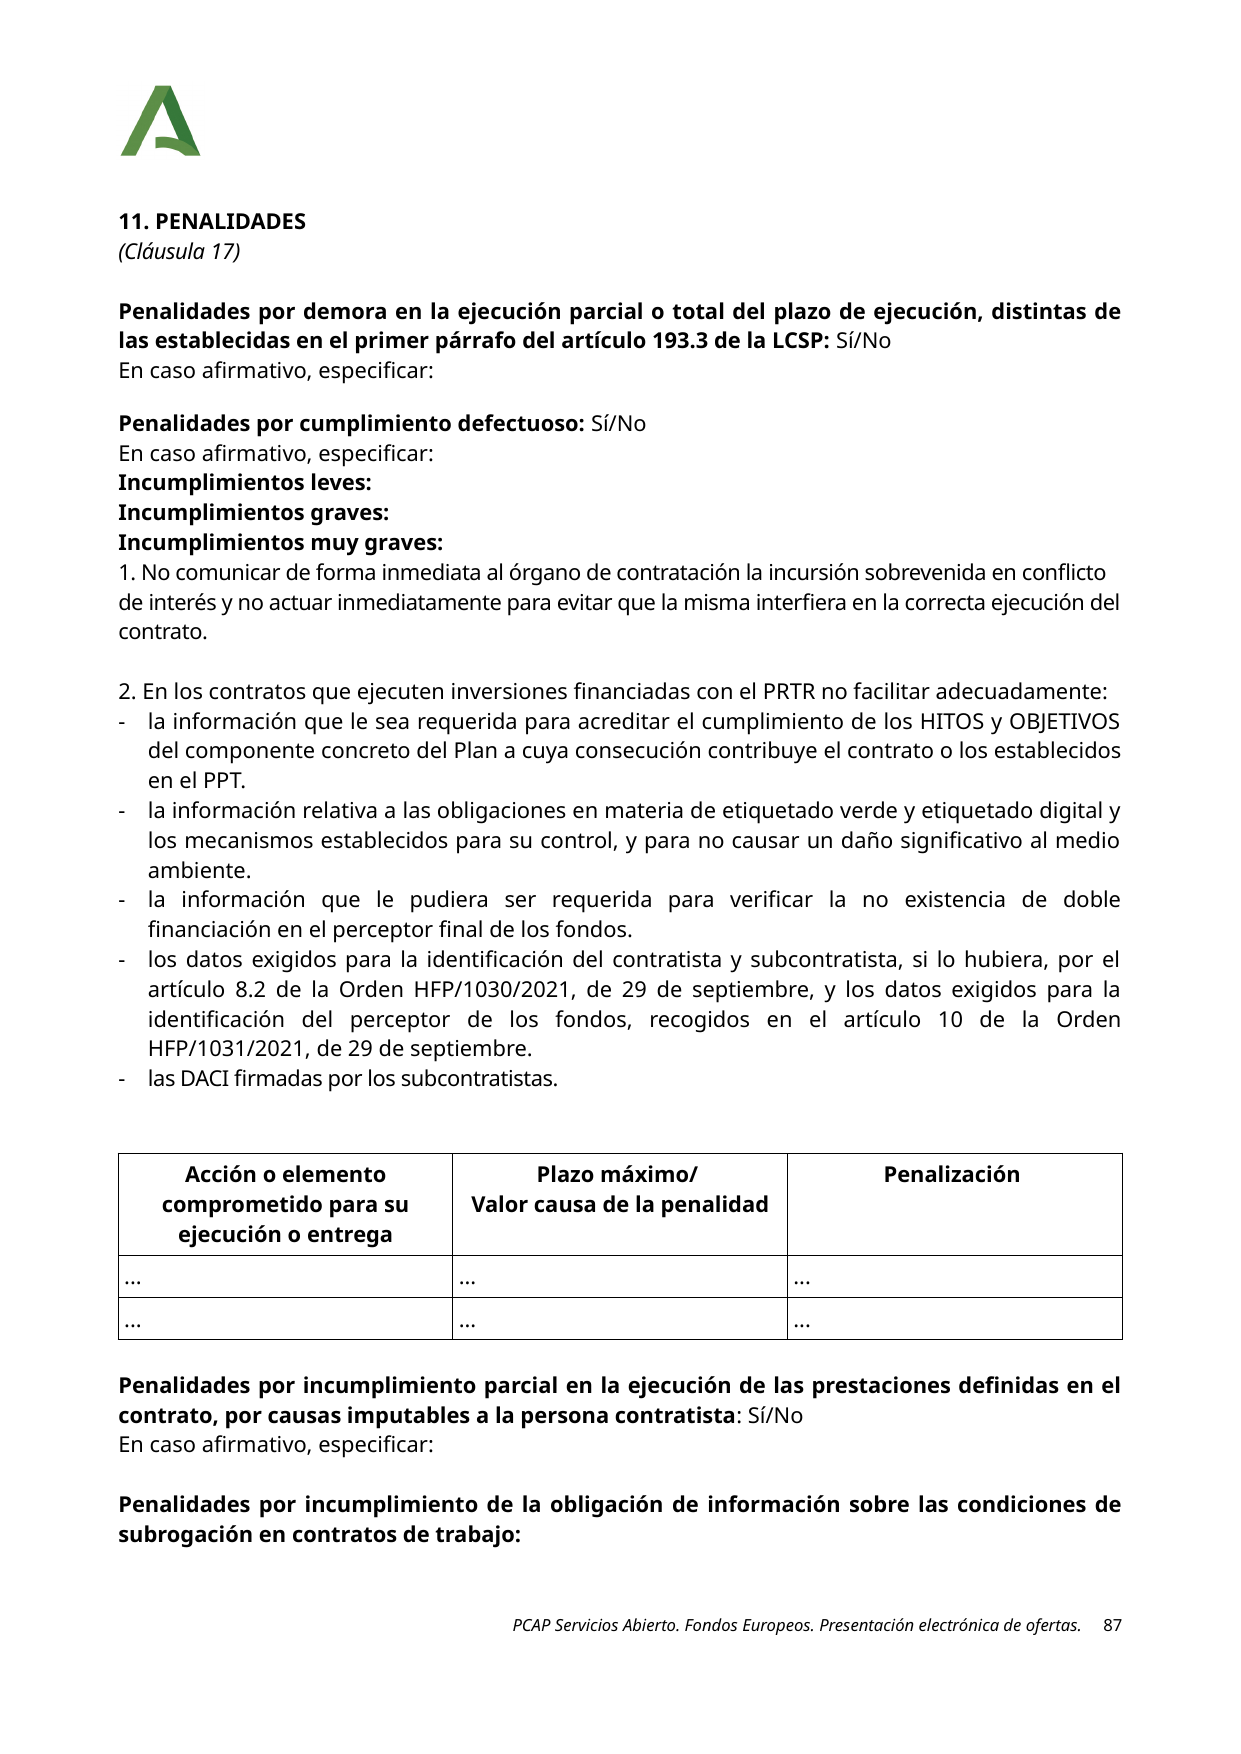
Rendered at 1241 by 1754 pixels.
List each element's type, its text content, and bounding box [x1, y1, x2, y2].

text - la información relativa a las obligaciones en materia de etiquetado verde y etiquetado digital y los mecanismos establecidos para su control, y para no causar un daño significativo al medio ambiente. [118, 795, 1122, 884]
text 2. En los contratos que ejecuten inversiones financiadas con el PRTR no facilitar adecuadamente: [118, 676, 1122, 706]
text Penalidades por incumplimiento de la obligación de información sobre las condiciones de subrogación en contratos de trabajo: [118, 1489, 1122, 1549]
text En caso afirmativo, especificar: [118, 438, 1122, 467]
text Incumplimientos muy graves: [118, 527, 1122, 557]
text Incumplimientos graves: [118, 497, 1122, 527]
text - los datos exigidos para la identificación del contratista y subcontratista, si lo hubiera, por el artículo 8.2 de la Orden HFP/1030/2021, de 29 de septiembre, y los datos exigidos para la identificación del perceptor de los fondos, recogidos en el artículo 10 de la Orden HFP/1031/2021, de 29 de septiembre. [118, 944, 1122, 1063]
text - la información que le pudiera ser requerida para verificar la no existencia de doble financiación en el perceptor final de los fondos. [118, 884, 1122, 944]
text (Cláusula 17) [118, 236, 1122, 266]
table_cell ... [788, 1256, 1122, 1297]
text - la información que le sea requerida para acreditar el cumplimiento de los HITOS y OBJETIVOS del componente concreto del Plan a cuya consecución contribuye el contrato o los establecidos en el PPT. [118, 706, 1122, 795]
table_cell ... [453, 1256, 787, 1297]
table_cell ... [119, 1256, 452, 1297]
text 11. PENALIDADES [118, 206, 1122, 236]
table_header Acción o elemento comprometido para su ejecución o entrega [119, 1154, 452, 1254]
text Penalidades por incumplimiento parcial en la ejecución de las prestaciones definidas en el contrato, por causas imputables a la persona contratista: Sí/No [118, 1370, 1122, 1429]
table_header Penalización [788, 1154, 1122, 1254]
table_cell ... [788, 1298, 1122, 1339]
text 1. No comunicar de forma inmediata al órgano de contratación la incursión sobrevenida en conflicto de interés y no actuar inmediatamente para evitar que la misma interfiera en la correcta ejecución del contrato. [118, 557, 1122, 646]
text Incumplimientos leves: [118, 467, 1122, 497]
text Penalidades por demora en la ejecución parcial o total del plazo de ejecución, distintas de las establecidas en el primer párrafo del artículo 193.3 de la LCSP: Sí/No [118, 296, 1122, 355]
table_header Plazo máximo/ Valor causa de la penalidad [453, 1154, 787, 1254]
text - las DACI firmadas por los subcontratistas. [118, 1063, 1122, 1093]
picture [116, 81, 205, 160]
text En caso afirmativo, especificar: [118, 1429, 1122, 1459]
text Penalidades por cumplimiento defectuoso: Sí/No [118, 408, 1122, 438]
table_cell ... [119, 1298, 452, 1339]
text En caso afirmativo, especificar: [118, 355, 1122, 385]
table_cell ... [453, 1298, 787, 1339]
